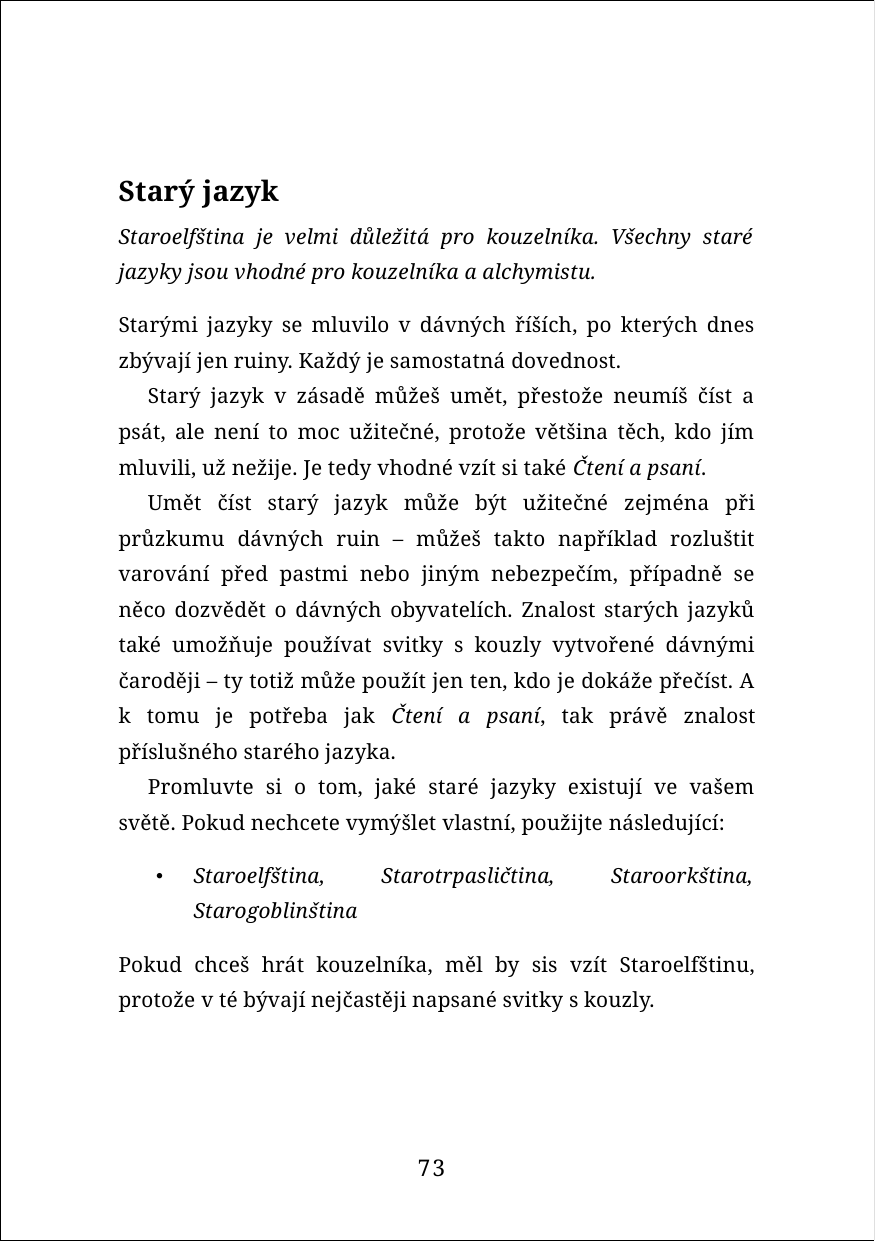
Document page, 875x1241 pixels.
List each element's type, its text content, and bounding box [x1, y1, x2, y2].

subtitle Starý jazyk [118, 172, 756, 210]
text Pokud chceš hrát kouzelníka, měl by sis vzít Staroelfštinu, protože v té bývají nejčastěji napsané svitky s kouzly. [118, 950, 756, 1014]
text Starými jazyky se mluvilo v dávných říších, po kterých dnes zbývají jen ruiny. Každý je samostatná dovednost. Starý jazyk v zásadě můžeš umět, přestože neumíš číst a psát, ale není to moc užitečné, protože většina těch, kdo jím mluvili, už nežije. Je tedy vhodné vzít si také Čtení a psaní. Umět číst starý jazyk může být užitečné zejména při průzkumu dávných ruin – můžeš takto například rozluštit varování před pastmi nebo jiným nebezpečím, případně se něco dozvědět o dávných obyvatelích. Znalost starých jazyků také umožňuje používat svitky s kouzly vytvořené dávnými čaroději – ty totiž může použít jen ten, kdo je dokáže přečíst. A k tomu je potřeba jak Čtení a psaní, tak právě znalost příslušného starého jazyka. Promluvte si o tom, jaké staré jazyky existují ve vašem světě. Pokud nechcete vymýšlet vlastní, použijte následující: [118, 311, 756, 836]
list Staroelfština, Starotrpasličtina, Staroorkština, Starogoblinština [156, 861, 756, 925]
text Staroelfština je velmi důležitá pro kouzelníka. Všechny staré jazyky jsou vhodné pro kouzelníka a alchymistu. [118, 222, 756, 286]
